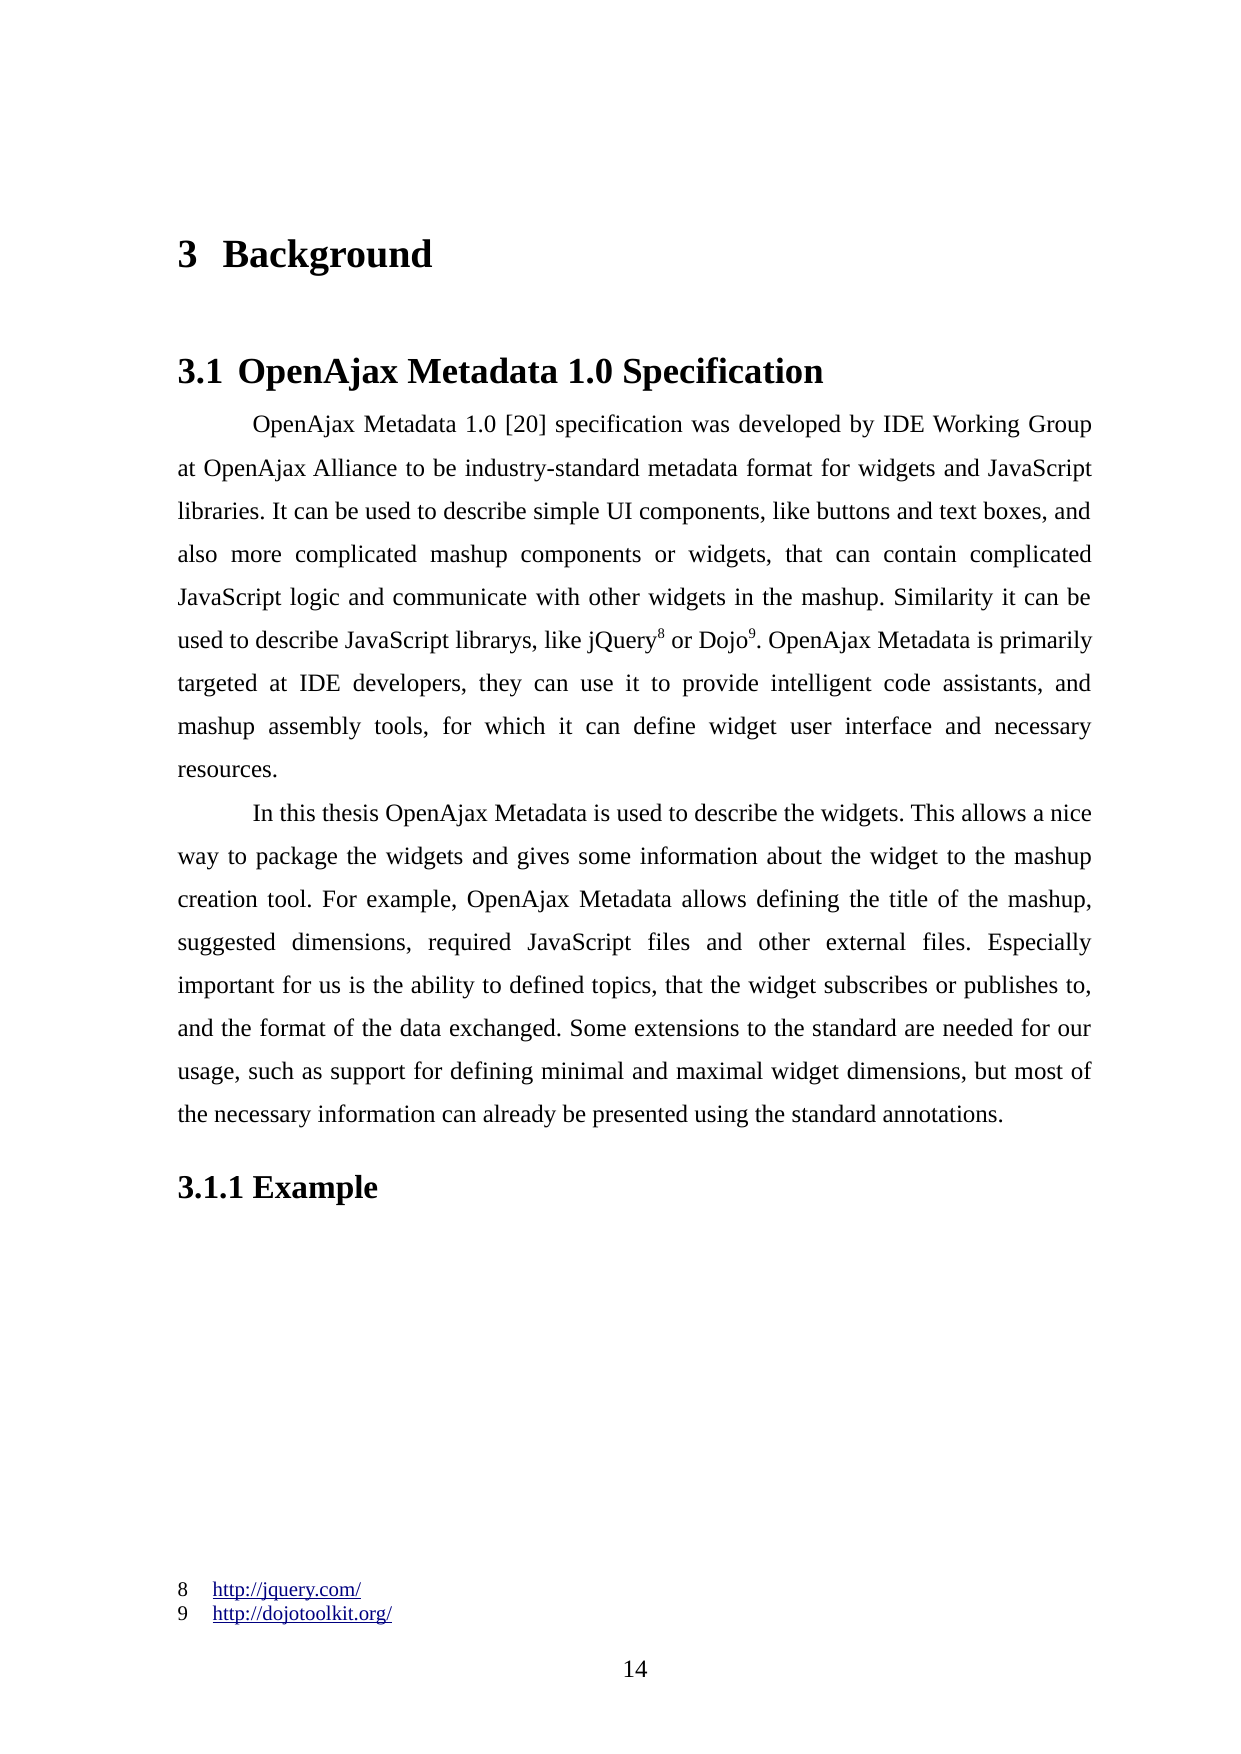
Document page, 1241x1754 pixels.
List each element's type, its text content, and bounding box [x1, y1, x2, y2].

subtitle Example [177, 1168, 1093, 1206]
text http://jquery.com/ [177, 1577, 1093, 1601]
text OpenAjax Metadata 1.0 [20] specification was developed by IDE Working Group at OpenAjax Alliance to be industry-standard metadata format for widgets and JavaScript libraries. It can be used to describe simple UI components, like buttons and text boxes, and also more complicated mashup components or widgets, that can contain complicated JavaScript logic and communicate with other widgets in the mashup. Similarity it can be used to describe JavaScript librarys, like jQuery or Dojo. OpenAjax Metadata is primarily targeted at IDE developers, they can use it to provide intelligent code assistants, and mashup assembly tools, for which it can define widget user interface and necessary resources. [177, 409, 1093, 783]
subtitle OpenAjax Metadata 1.0 Specification [177, 349, 1093, 391]
subtitle Background [177, 231, 1093, 277]
text In this thesis OpenAjax Metadata is used to describe the widgets. This allows a nice way to package the widgets and gives some information about the widget to the mashup creation tool. For example, OpenAjax Metadata allows defining the title of the mashup, suggested dimensions, required JavaScript files and other external files. Especially important for us is the ability to defined topics, that the widget subscribes or publishes to, and the format of the data exchanged. Some extensions to the standard are needed for our usage, such as support for defining minimal and maximal widget dimensions, but most of the necessary information can already be presented using the standard annotations. [177, 798, 1093, 1128]
text http://dojotoolkit.org/ [177, 1601, 1093, 1625]
